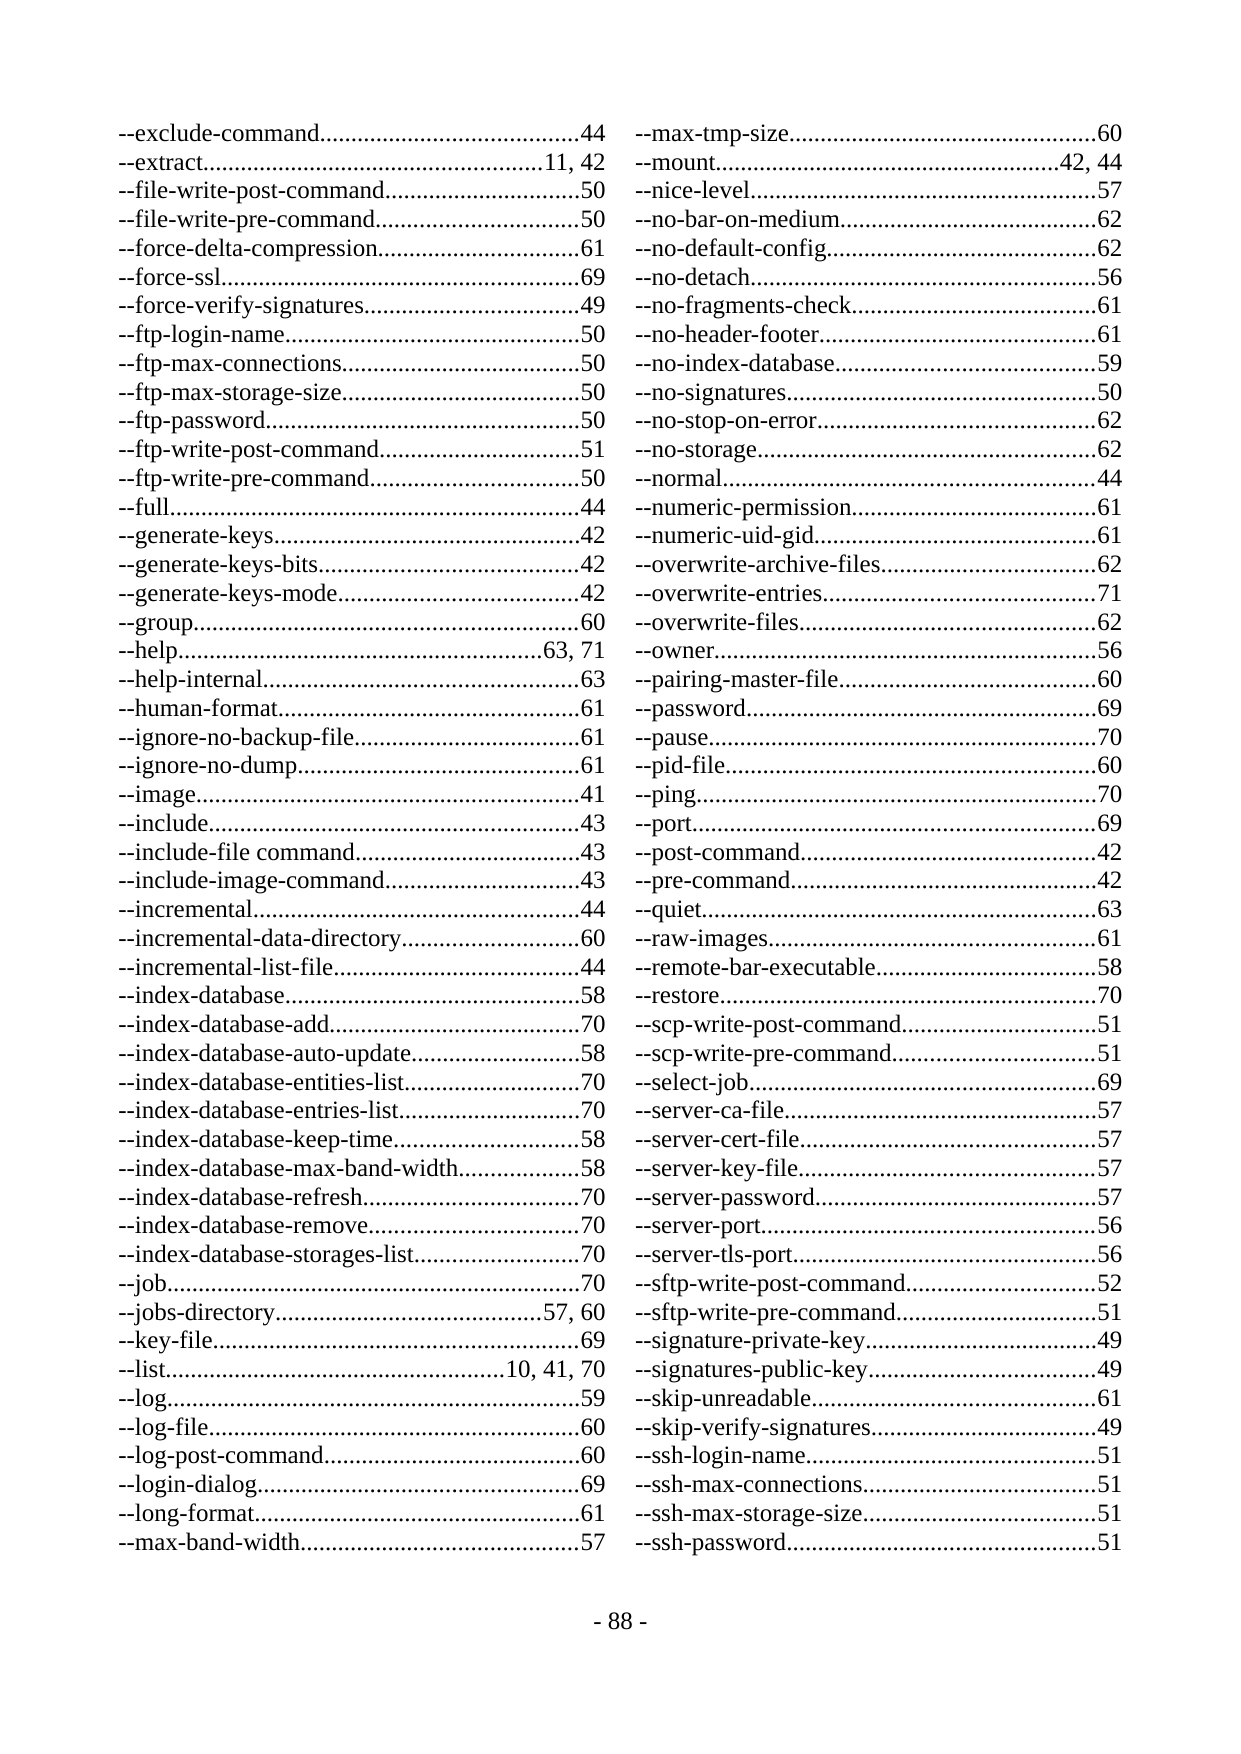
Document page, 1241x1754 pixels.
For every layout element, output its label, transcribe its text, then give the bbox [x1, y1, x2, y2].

text --generate-keys-mode 42 [118, 578, 605, 607]
text --ignore-no-backup-file 61 [118, 722, 605, 751]
text --server-port 56 [635, 1211, 1122, 1239]
text --include-file command 43 [118, 837, 605, 866]
text --normal 44 [635, 463, 1122, 492]
text --index-database-remove 70 [118, 1211, 605, 1239]
text --help 63, 71 [118, 636, 605, 664]
text --numeric-uid-gid 61 [635, 521, 1122, 549]
text --include-image-command 43 [118, 866, 605, 894]
text --owner 56 [635, 636, 1122, 664]
text --select-job 69 [635, 1067, 1122, 1096]
text --server-password 57 [635, 1182, 1122, 1211]
text --max-band-width 57 [118, 1527, 605, 1556]
text --index-database-refresh 70 [118, 1182, 605, 1211]
text --raw-images 61 [635, 923, 1122, 952]
text --human-format 61 [118, 693, 605, 722]
text --server-cert-file 57 [635, 1124, 1122, 1153]
text --server-ca-file 57 [635, 1096, 1122, 1124]
text --no-bar-on-medium 62 [635, 204, 1122, 233]
text --port 69 [635, 808, 1122, 837]
text --server-key-file 57 [635, 1153, 1122, 1182]
text --ssh-login-name 51 [635, 1441, 1122, 1469]
text --index-database-max-band-width 58 [118, 1153, 605, 1182]
text --log 59 [118, 1383, 605, 1412]
text --generate-keys-bits 42 [118, 549, 605, 578]
text --skip-verify-signatures 49 [635, 1412, 1122, 1441]
text --index-database-entries-list 70 [118, 1096, 605, 1124]
text --mount 42, 44 [635, 147, 1122, 176]
text --full 44 [118, 492, 605, 521]
text --no-header-footer 61 [635, 319, 1122, 348]
text --index-database-add 70 [118, 1009, 605, 1038]
text --file-write-pre-command 50 [118, 204, 605, 233]
text --incremental-list-file 44 [118, 952, 605, 981]
text --group 60 [118, 607, 605, 636]
text --index-database-entities-list 70 [118, 1067, 605, 1096]
text --ftp-max-storage-size 50 [118, 377, 605, 406]
text --no-stop-on-error 62 [635, 406, 1122, 434]
text --force-delta-compression 61 [118, 233, 605, 262]
text --incremental-data-directory 60 [118, 923, 605, 952]
text --numeric-permission 61 [635, 492, 1122, 521]
text --index-database-keep-time 58 [118, 1124, 605, 1153]
text --ssh-max-storage-size 51 [635, 1498, 1122, 1527]
text --pre-command 42 [635, 866, 1122, 894]
text --quiet 63 [635, 894, 1122, 923]
text --signatures-public-key 49 [635, 1354, 1122, 1383]
text --no-detach 56 [635, 262, 1122, 291]
text --ignore-no-dump 61 [118, 751, 605, 779]
text --jobs-directory 57, 60 [118, 1297, 605, 1326]
text --ftp-login-name 50 [118, 319, 605, 348]
text --key-file 69 [118, 1326, 605, 1354]
text --overwrite-files 62 [635, 607, 1122, 636]
text --no-default-config 62 [635, 233, 1122, 262]
text --server-tls-port 56 [635, 1239, 1122, 1268]
text --scp-write-pre-command 51 [635, 1038, 1122, 1067]
text --help-internal 63 [118, 664, 605, 693]
text --overwrite-entries 71 [635, 578, 1122, 607]
text --login-dialog 69 [118, 1469, 605, 1498]
text --sftp-write-post-command 52 [635, 1268, 1122, 1297]
text --remote-bar-executable 58 [635, 952, 1122, 981]
text --index-database 58 [118, 981, 605, 1009]
text --pairing-master-file 60 [635, 664, 1122, 693]
text --ping 70 [635, 779, 1122, 808]
text --ftp-write-post-command 51 [118, 434, 605, 463]
text --ftp-max-connections 50 [118, 348, 605, 377]
text --scp-write-post-command 51 [635, 1009, 1122, 1038]
text --password 69 [635, 693, 1122, 722]
text --exclude-command 44 [118, 118, 605, 147]
text --pid-file 60 [635, 751, 1122, 779]
text --no-fragments-check 61 [635, 291, 1122, 319]
text --nice-level 57 [635, 176, 1122, 204]
text --no-storage 62 [635, 434, 1122, 463]
text --incremental 44 [118, 894, 605, 923]
text --force-ssl 69 [118, 262, 605, 291]
text --log-post-command 60 [118, 1441, 605, 1469]
text --ssh-password 51 [635, 1527, 1122, 1556]
text --skip-unreadable 61 [635, 1383, 1122, 1412]
text --log-file 60 [118, 1412, 605, 1441]
text --no-index-database 59 [635, 348, 1122, 377]
text --generate-keys 42 [118, 521, 605, 549]
text --restore 70 [635, 981, 1122, 1009]
text --index-database-auto-update 58 [118, 1038, 605, 1067]
text --max-tmp-size 60 [635, 118, 1122, 147]
text --no-signatures 50 [635, 377, 1122, 406]
text --long-format 61 [118, 1498, 605, 1527]
text --sftp-write-pre-command 51 [635, 1297, 1122, 1326]
text --file-write-post-command 50 [118, 176, 605, 204]
text --job 70 [118, 1268, 605, 1297]
text --ftp-password 50 [118, 406, 605, 434]
text --pause 70 [635, 722, 1122, 751]
text --post-command 42 [635, 837, 1122, 866]
text --include 43 [118, 808, 605, 837]
text --force-verify-signatures 49 [118, 291, 605, 319]
text --list 10, 41, 70 [118, 1354, 605, 1383]
text --extract 11, 42 [118, 147, 605, 176]
text --image 41 [118, 779, 605, 808]
text --overwrite-archive-files 62 [635, 549, 1122, 578]
text --ssh-max-connections 51 [635, 1469, 1122, 1498]
text --index-database-storages-list 70 [118, 1239, 605, 1268]
text --signature-private-key 49 [635, 1326, 1122, 1354]
text --ftp-write-pre-command 50 [118, 463, 605, 492]
